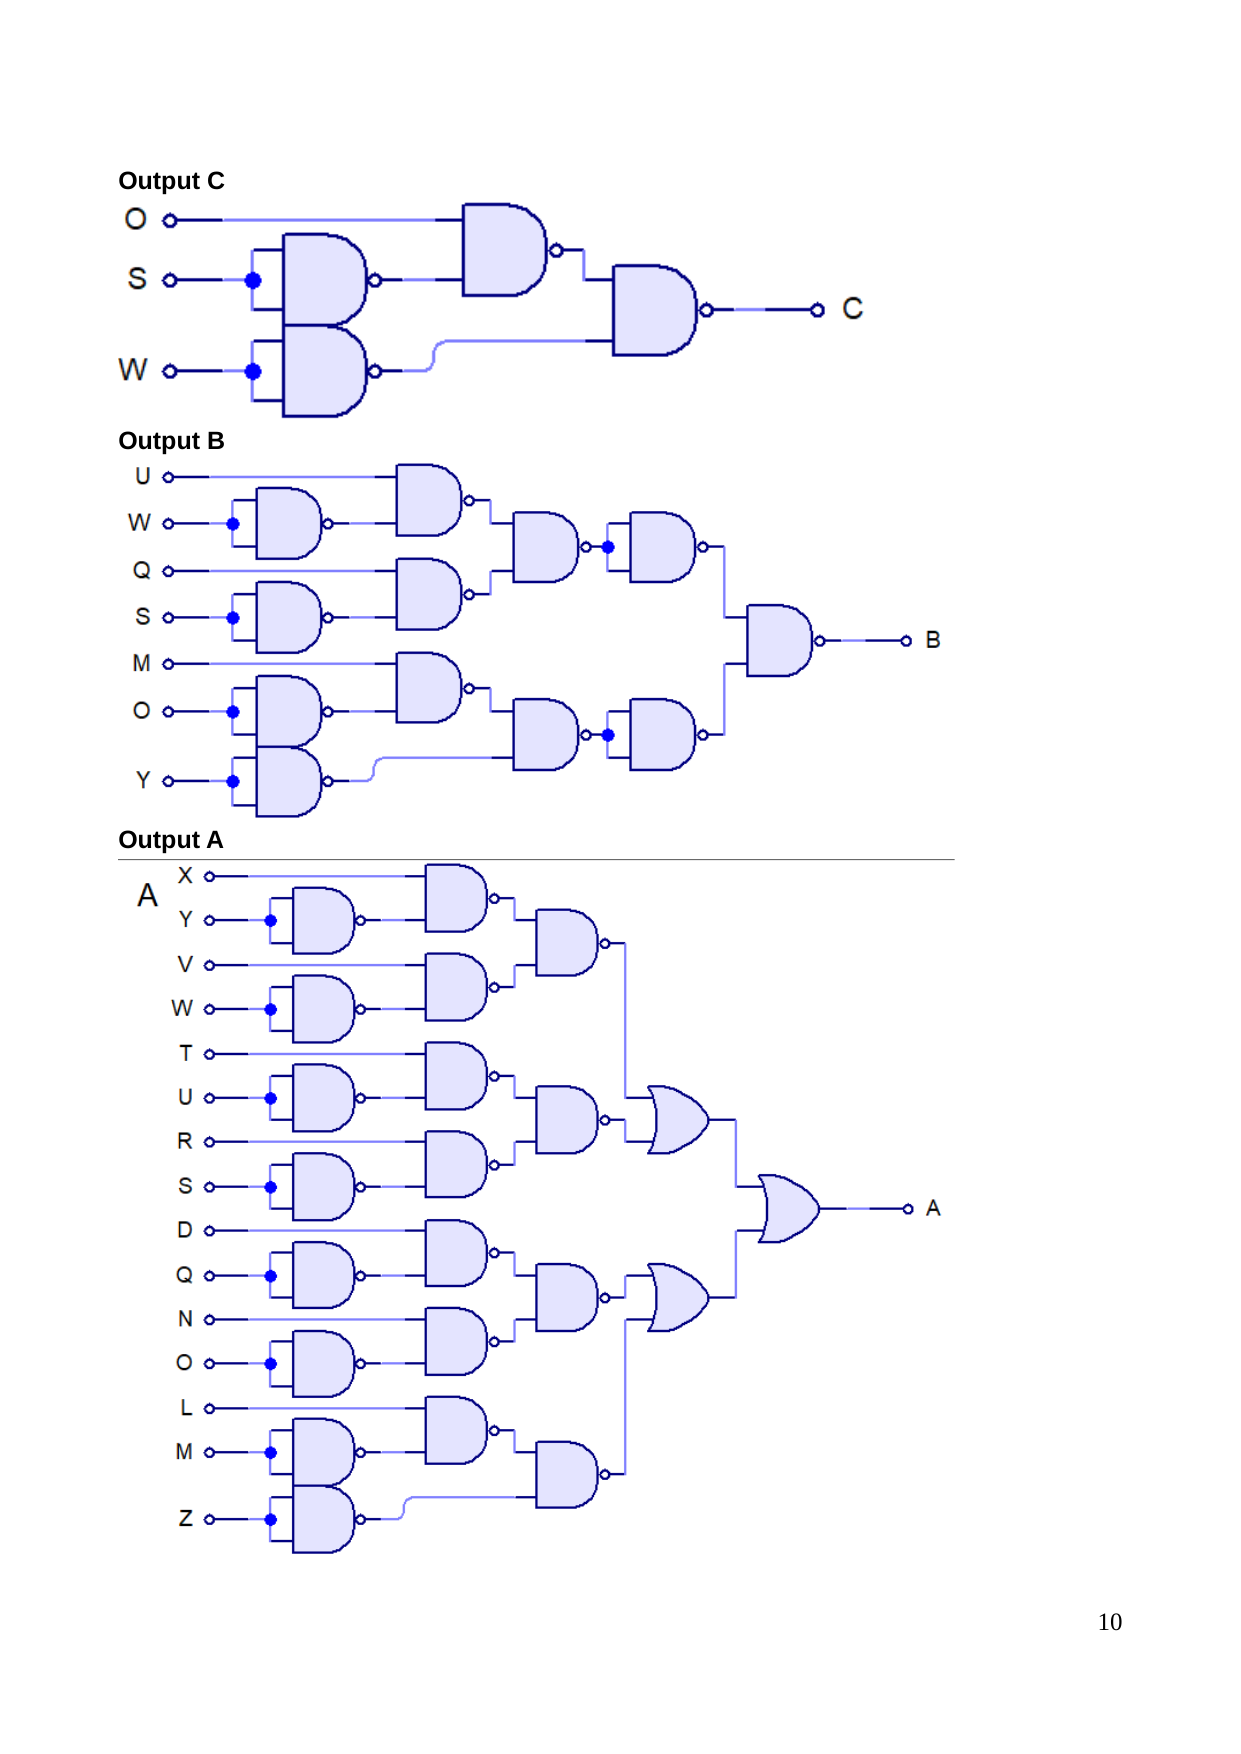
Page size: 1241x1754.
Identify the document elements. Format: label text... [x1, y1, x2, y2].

picture [118, 460, 946, 825]
picture [118, 200, 875, 426]
subtitle Output A [118, 825, 1122, 853]
subtitle Output B [118, 426, 1122, 454]
picture [118, 859, 955, 1555]
subtitle Output C [118, 166, 1122, 194]
